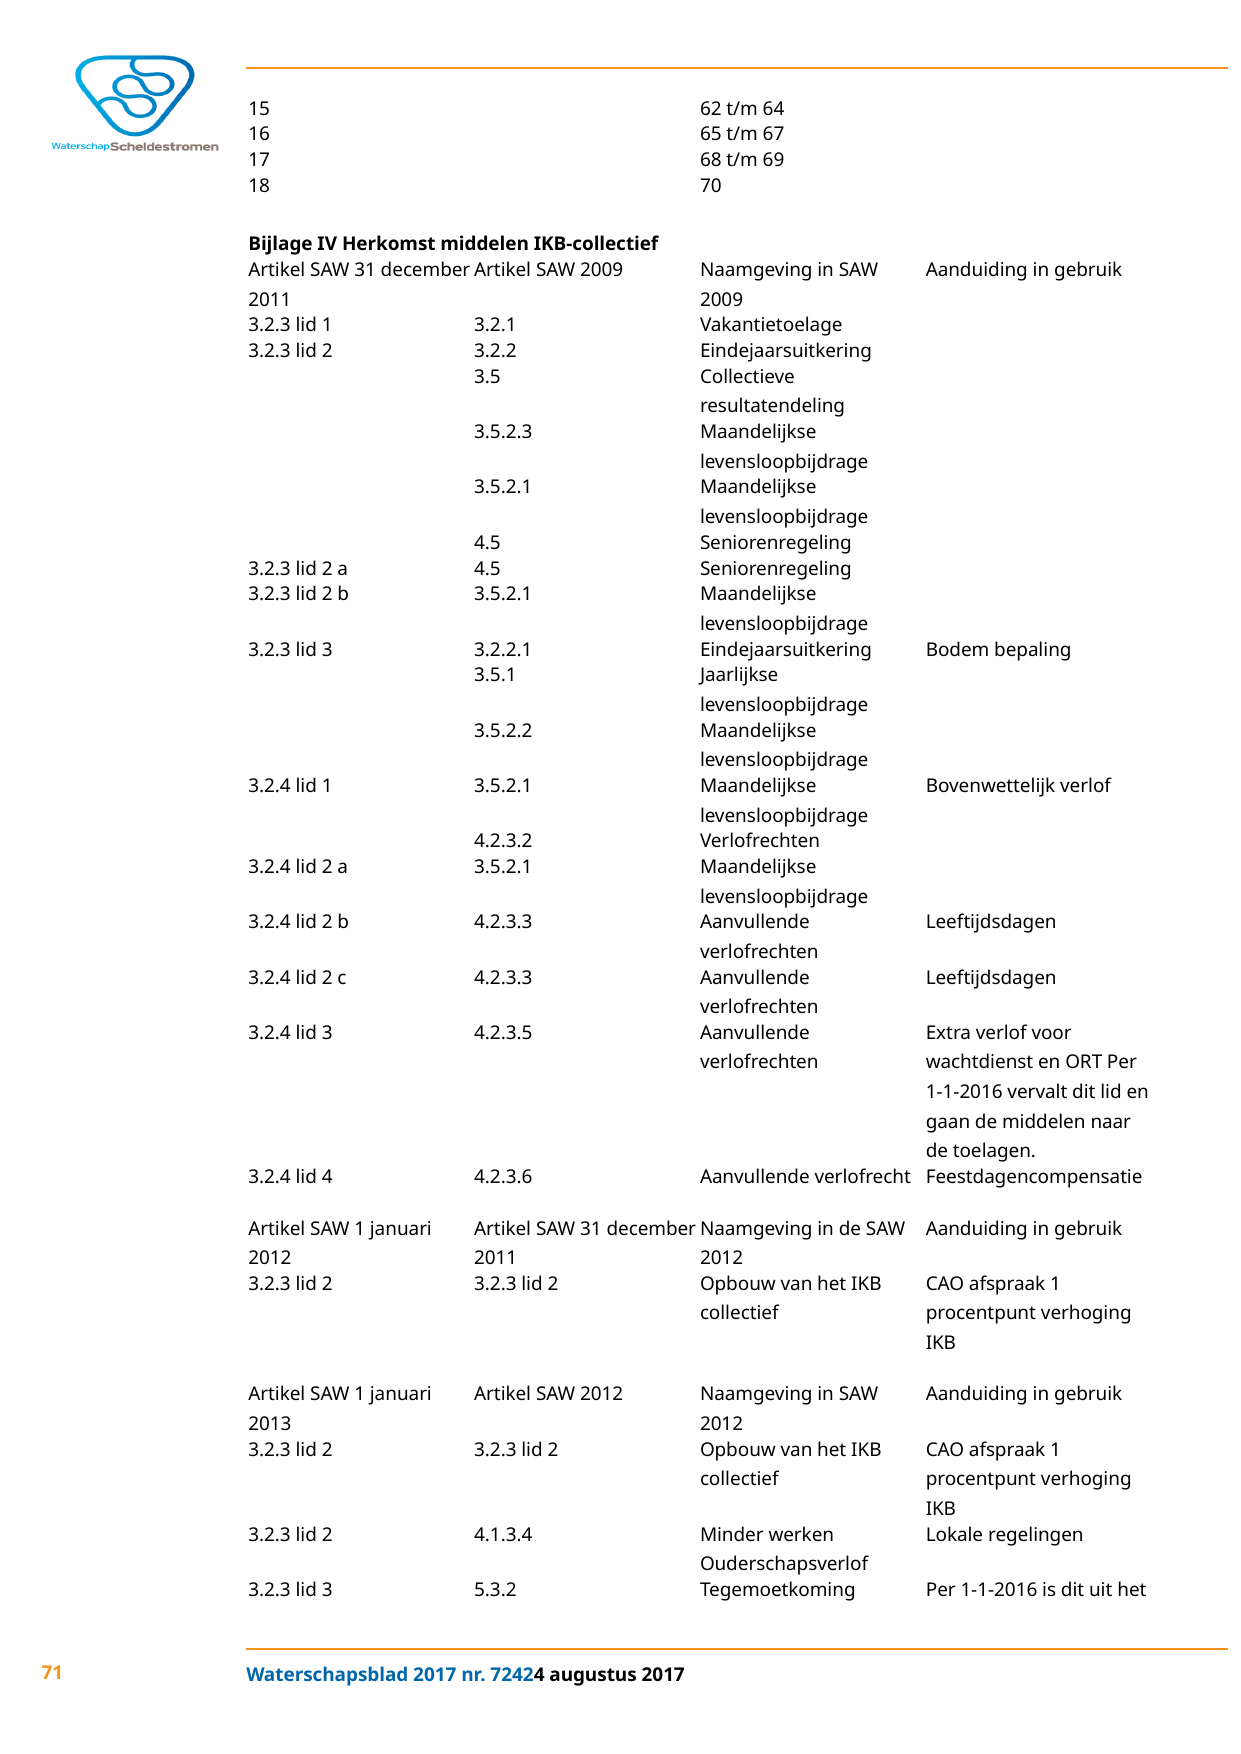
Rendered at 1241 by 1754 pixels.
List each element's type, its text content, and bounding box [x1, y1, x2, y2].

table_cell [700, 1189, 926, 1215]
table_cell 3.2.2.1 [474, 636, 700, 662]
text Bijlage IV Herkomst middelen IKB-collectief [248, 231, 1152, 256]
table_cell 18 [248, 172, 700, 198]
table_cell 68 t/m 69 [700, 146, 1152, 172]
table_cell 3.5.2.1 [474, 474, 700, 529]
table_cell Opbouw van het IKB collectief [700, 1436, 926, 1521]
table_cell Maandelijkse levensloopbijdrage [700, 474, 926, 529]
table_cell 65 t/m 67 [700, 121, 1152, 146]
table_cell 3.2.4 lid 4 [248, 1163, 474, 1189]
table_cell Lokale regelingen [926, 1521, 1152, 1576]
table_cell 4.2.3.3 [474, 964, 700, 1019]
table_cell 4.2.3.2 [474, 828, 700, 853]
table_cell [248, 363, 474, 418]
table_cell Aanvullende verlofrechten [700, 1019, 926, 1163]
table_cell Jaarlijkse levensloopbijdrage [700, 662, 926, 717]
table_cell Tegemoetkoming [700, 1576, 926, 1602]
table_cell Naamgeving in de SAW 2012 [700, 1215, 926, 1270]
table_cell 3.2.3 lid 2 [248, 1436, 474, 1521]
table_cell Maandelijkse levensloopbijdrage [700, 853, 926, 908]
table_cell [926, 1189, 1152, 1215]
table_cell 3.2.3 lid 2 [248, 1521, 474, 1576]
table_cell Naamgeving in SAW 2012 [700, 1381, 926, 1436]
table_cell [926, 474, 1152, 529]
table_cell Artikel SAW 1 januari 2013 [248, 1381, 474, 1436]
table_cell [248, 1355, 474, 1381]
table_cell [926, 717, 1152, 772]
table_cell [248, 717, 474, 772]
table_cell 3.5.1 [474, 662, 700, 717]
table_cell 5.3.2 [474, 1576, 700, 1602]
table_cell [926, 419, 1152, 474]
table_cell Bodem bepaling [926, 636, 1152, 662]
table_cell Per 1-1-2016 is dit uit het [926, 1576, 1152, 1602]
table_cell 4.1.3.4 [474, 1521, 700, 1576]
table_cell 3.2.3 lid 2 [248, 1270, 474, 1355]
table_cell 16 [248, 121, 700, 146]
table_cell Leeftijdsdagen [926, 909, 1152, 964]
table_cell 3.2.4 lid 2 c [248, 964, 474, 1019]
table_header Artikel SAW 31 december 2011 [248, 256, 474, 312]
table_cell Artikel SAW 1 januari 2012 [248, 1215, 474, 1270]
table_cell Aanvullende verlofrechten [700, 909, 926, 964]
table_cell Vakantietoelage [700, 312, 926, 337]
table_cell Leeftijdsdagen [926, 964, 1152, 1019]
table_cell 4.2.3.3 [474, 909, 700, 964]
table_cell [926, 1355, 1152, 1381]
table_cell Aanduiding in gebruik [926, 1215, 1152, 1270]
table_cell Feestdagencompensatie [926, 1163, 1152, 1189]
table_cell [926, 828, 1152, 853]
table_cell [248, 529, 474, 555]
table_cell Verlofrechten [700, 828, 926, 853]
table_cell Eindejaarsuitkering [700, 338, 926, 363]
table_cell 3.2.3 lid 2 [474, 1270, 700, 1355]
table_cell 3.2.4 lid 2 b [248, 909, 474, 964]
table_cell Aanduiding in gebruik [926, 1381, 1152, 1436]
table_cell [248, 662, 474, 717]
table_cell Aanvullende verlofrechten [700, 964, 926, 1019]
table_cell [926, 529, 1152, 555]
table_cell [248, 1189, 474, 1215]
table_cell [474, 1355, 700, 1381]
table_cell 3.2.1 [474, 312, 700, 337]
table_cell 3.2.3 lid 1 [248, 312, 474, 337]
table_cell [926, 853, 1152, 908]
table_header Aanduiding in gebruik [926, 256, 1152, 312]
table_cell 3.2.2 [474, 338, 700, 363]
table_cell Maandelijkse levensloopbijdrage [700, 717, 926, 772]
table_cell 4.5 [474, 555, 700, 581]
table_cell 3.2.3 lid 2 a [248, 555, 474, 581]
table_cell [248, 419, 474, 474]
table_cell Artikel SAW 2012 [474, 1381, 700, 1436]
table_cell 3.2.3 lid 2 b [248, 581, 474, 636]
table_header Naamgeving in SAW 2009 [700, 256, 926, 312]
table_cell [926, 581, 1152, 636]
table_cell 3.2.3 lid 3 [248, 636, 474, 662]
table_cell Extra verlof voor wachtdienst en ORT Per 1-1-2016 vervalt dit lid en gaan de middelen naar de toelagen. [926, 1019, 1152, 1163]
table_cell [926, 662, 1152, 717]
table_cell Artikel SAW 31 december 2011 [474, 1215, 700, 1270]
table_cell Eindejaarsuitkering [700, 636, 926, 662]
table_cell 3.5.2.3 [474, 419, 700, 474]
table_cell 4.5 [474, 529, 700, 555]
table_cell 4.2.3.6 [474, 1163, 700, 1189]
table_cell 70 [700, 172, 1152, 198]
table_cell [248, 828, 474, 853]
table_header Artikel SAW 2009 [474, 256, 700, 312]
table_cell Maandelijkse levensloopbijdrage [700, 581, 926, 636]
table_cell Aanvullende verlofrecht [700, 1163, 926, 1189]
table_cell Opbouw van het IKB collectief [700, 1270, 926, 1355]
table_cell 17 [248, 146, 700, 172]
table_cell Collectieve resultatendeling [700, 363, 926, 418]
table_cell Seniorenregeling [700, 529, 926, 555]
table_cell [926, 363, 1152, 418]
table_cell 3.2.4 lid 2 a [248, 853, 474, 908]
table_cell Bovenwettelijk verlof [926, 772, 1152, 827]
table_cell 62 t/m 64 [700, 95, 1152, 121]
table_cell [926, 555, 1152, 581]
table_cell 3.5.2.1 [474, 772, 700, 827]
table_cell 3.5.2.1 [474, 853, 700, 908]
table_cell [926, 312, 1152, 337]
table_cell 3.5.2.2 [474, 717, 700, 772]
table_cell 3.5.2.1 [474, 581, 700, 636]
picture [41, 47, 231, 172]
table_cell CAO afspraak 1 procentpunt verhoging IKB [926, 1270, 1152, 1355]
table_cell 15 [248, 95, 700, 121]
table_cell 3.2.3 lid 3 [248, 1576, 474, 1602]
table_cell 4.2.3.5 [474, 1019, 700, 1163]
table_cell 3.2.3 lid 2 [474, 1436, 700, 1521]
table_cell [248, 474, 474, 529]
table_cell 3.2.4 lid 3 [248, 1019, 474, 1163]
table_cell [474, 1189, 700, 1215]
table_cell 3.2.3 lid 2 [248, 338, 474, 363]
table_cell Minder werken Ouderschapsverlof [700, 1521, 926, 1576]
table_cell 3.5 [474, 363, 700, 418]
table_cell Seniorenregeling [700, 555, 926, 581]
table_cell [700, 1355, 926, 1381]
table_cell 3.2.4 lid 1 [248, 772, 474, 827]
table_cell Maandelijkse levensloopbijdrage [700, 419, 926, 474]
table_cell [926, 338, 1152, 363]
table_cell Maandelijkse levensloopbijdrage [700, 772, 926, 827]
table_cell CAO afspraak 1 procentpunt verhoging IKB [926, 1436, 1152, 1521]
